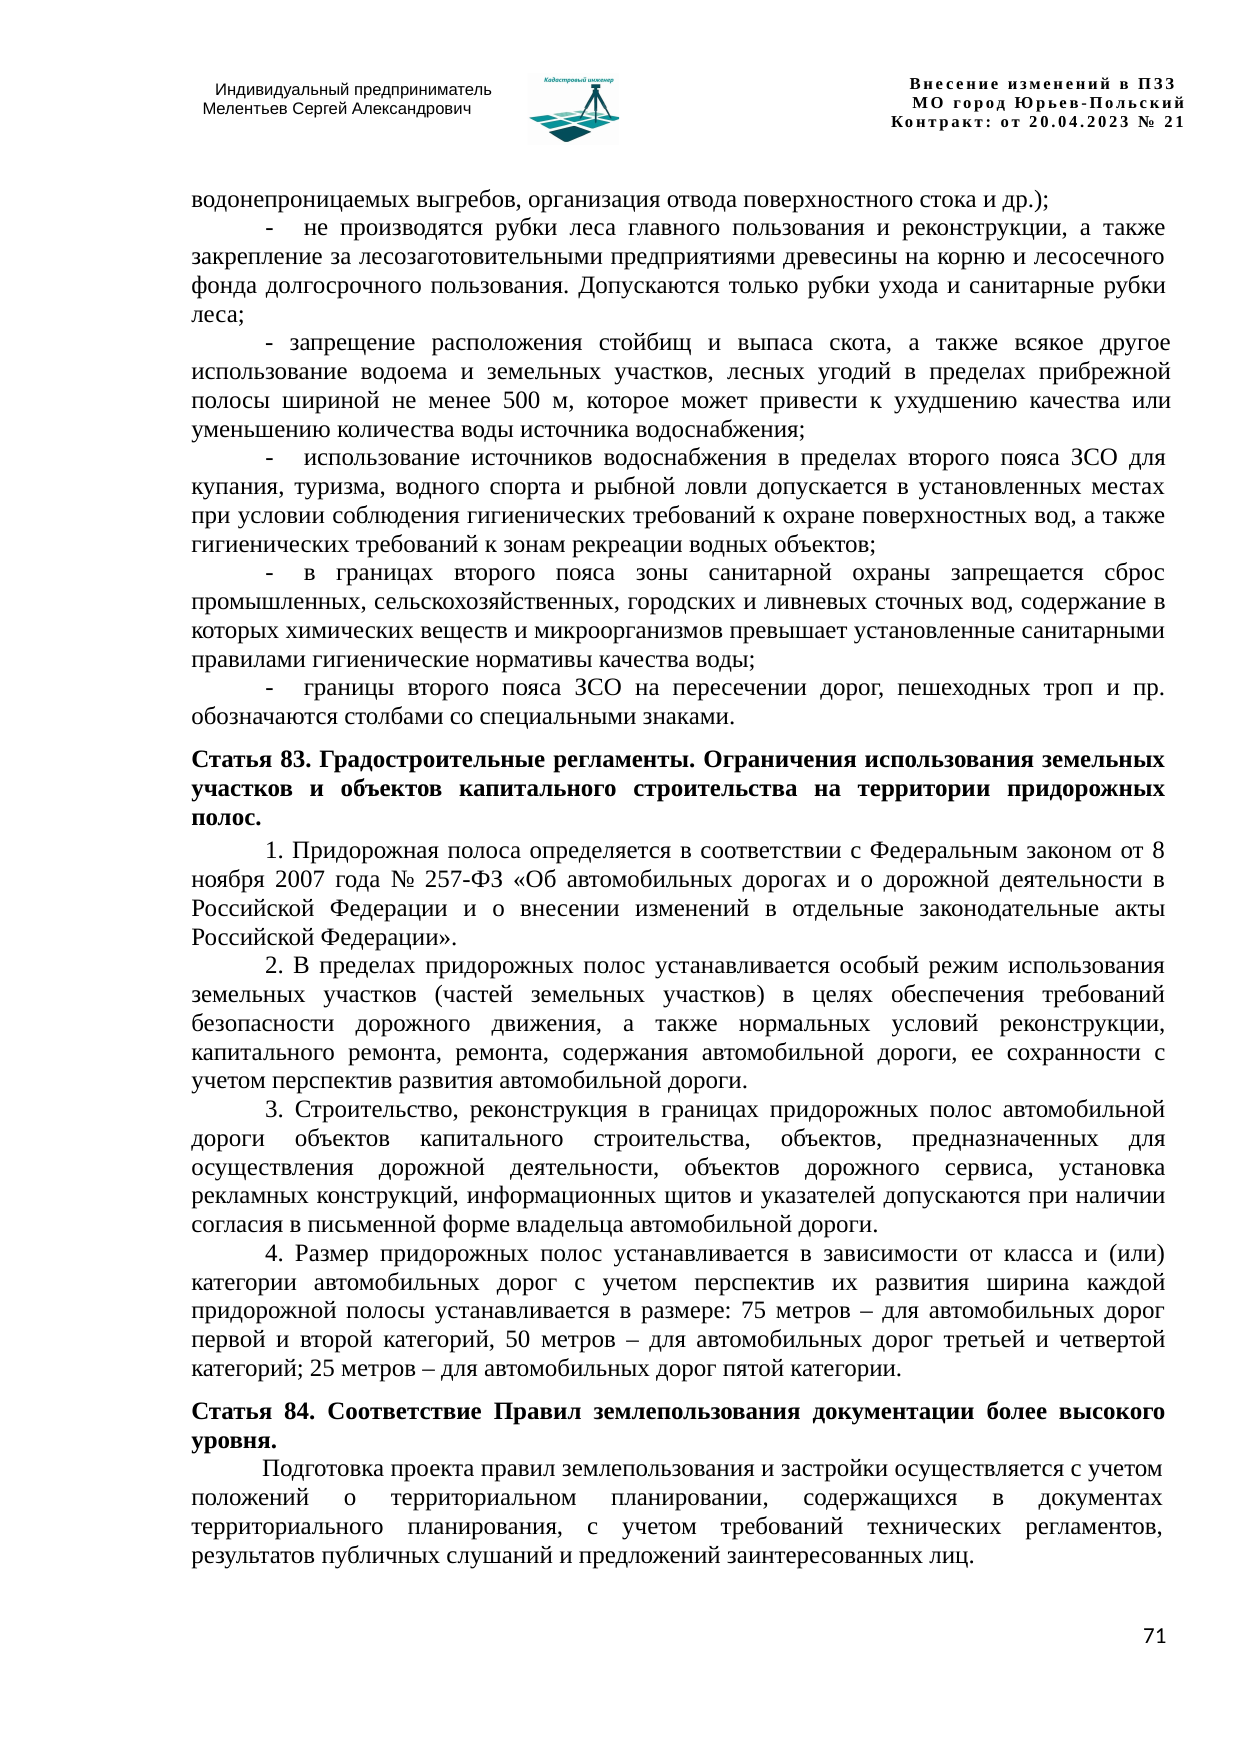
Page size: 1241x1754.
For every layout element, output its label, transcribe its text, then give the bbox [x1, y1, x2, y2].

picture [527, 73, 620, 145]
list водонепроницаемых выгребов, организация отвода поверхностного стока и др.); [191, 184, 1166, 212]
text Подготовка проекта правил землепользования и застройки осуществляется с учетом положений о территориальном планировании, содержащихся в документах территориального планирования, с учетом требований технических регламентов, результатов публичных слушаний и предложений заинтересованных лиц. [191, 1453, 1164, 1568]
list не производятся рубки леса главного пользования и реконструкции, а также закрепление за лесозаготовительными предприятиями древесины на корню и лесосечного фонда долгосрочного пользования. Допускаются только рубки ухода и санитарные рубки леса; [191, 212, 1166, 327]
text - запрещение расположения стойбищ и выпаса скота, а также всякое другое использование водоема и земельных участков, лесных угодий в пределах прибрежной полосы шириной не менее 500 м, которое может привести к ухудшению качества или уменьшению количества воды источника водоснабжения; [191, 327, 1172, 442]
text Статья 84. Соответствие Правил землепользования документации более высокого уровня. [191, 1396, 1166, 1453]
list использование источников водоснабжения в пределах второго пояса ЗСО для купания, туризма, водного спорта и рыбной ловли допускается в установленных местах при условии соблюдения гигиенических требований к охране поверхностных вод, а также гигиенических требований к зонам рекреации водных объектов; [191, 442, 1166, 557]
text 3. Строительство, реконструкция в границах придорожных полос автомобильной дороги объектов капитального строительства, объектов, предназначенных для осуществления дорожной деятельности, объектов дорожного сервиса, установка рекламных конструкций, информационных щитов и указателей допускаются при наличии согласия в письменной форме владельца автомобильной дороги. [191, 1094, 1166, 1238]
list в границах второго пояса зоны санитарной охраны запрещается сброс промышленных, сельскохозяйственных, городских и ливневых сточных вод, содержание в которых химических веществ и микроорганизмов превышает установленные санитарными правилами гигиенические нормативы качества воды; [191, 557, 1166, 672]
text Статья 83. Градостроительные регламенты. Ограничения использования земельных участков и объектов капитального строительства на территории придорожных полос. [191, 744, 1166, 831]
list границы второго пояса ЗСО на пересечении дорог, пешеходных троп и пр. обозначаются столбами со специальными знаками. [191, 672, 1166, 730]
text 1. Придорожная полоса определяется в соответствии с Федеральным законом от 8 ноября 2007 года № 257-ФЗ «Об автомобильных дорогах и о дорожной деятельности в Российской Федерации и о внесении изменений в отдельные законодательные акты Российской Федерации». [191, 835, 1166, 950]
text 4. Размер придорожных полос устанавливается в зависимости от класса и (или) категории автомобильных дорог с учетом перспектив их развития ширина каждой придорожной полосы устанавливается в размере: 75 метров – для автомобильных дорог первой и второй категорий, 50 метров – для автомобильных дорог третьей и четвертой категорий; 25 метров – для автомобильных дорог пятой категории. [191, 1238, 1166, 1382]
text 2. В пределах придорожных полос устанавливается особый режим использования земельных участков (частей земельных участков) в целях обеспечения требований безопасности дорожного движения, а также нормальных условий реконструкции, капитального ремонта, ремонта, содержания автомобильной дороги, ее сохранности с учетом перспектив развития автомобильной дороги. [191, 950, 1166, 1094]
